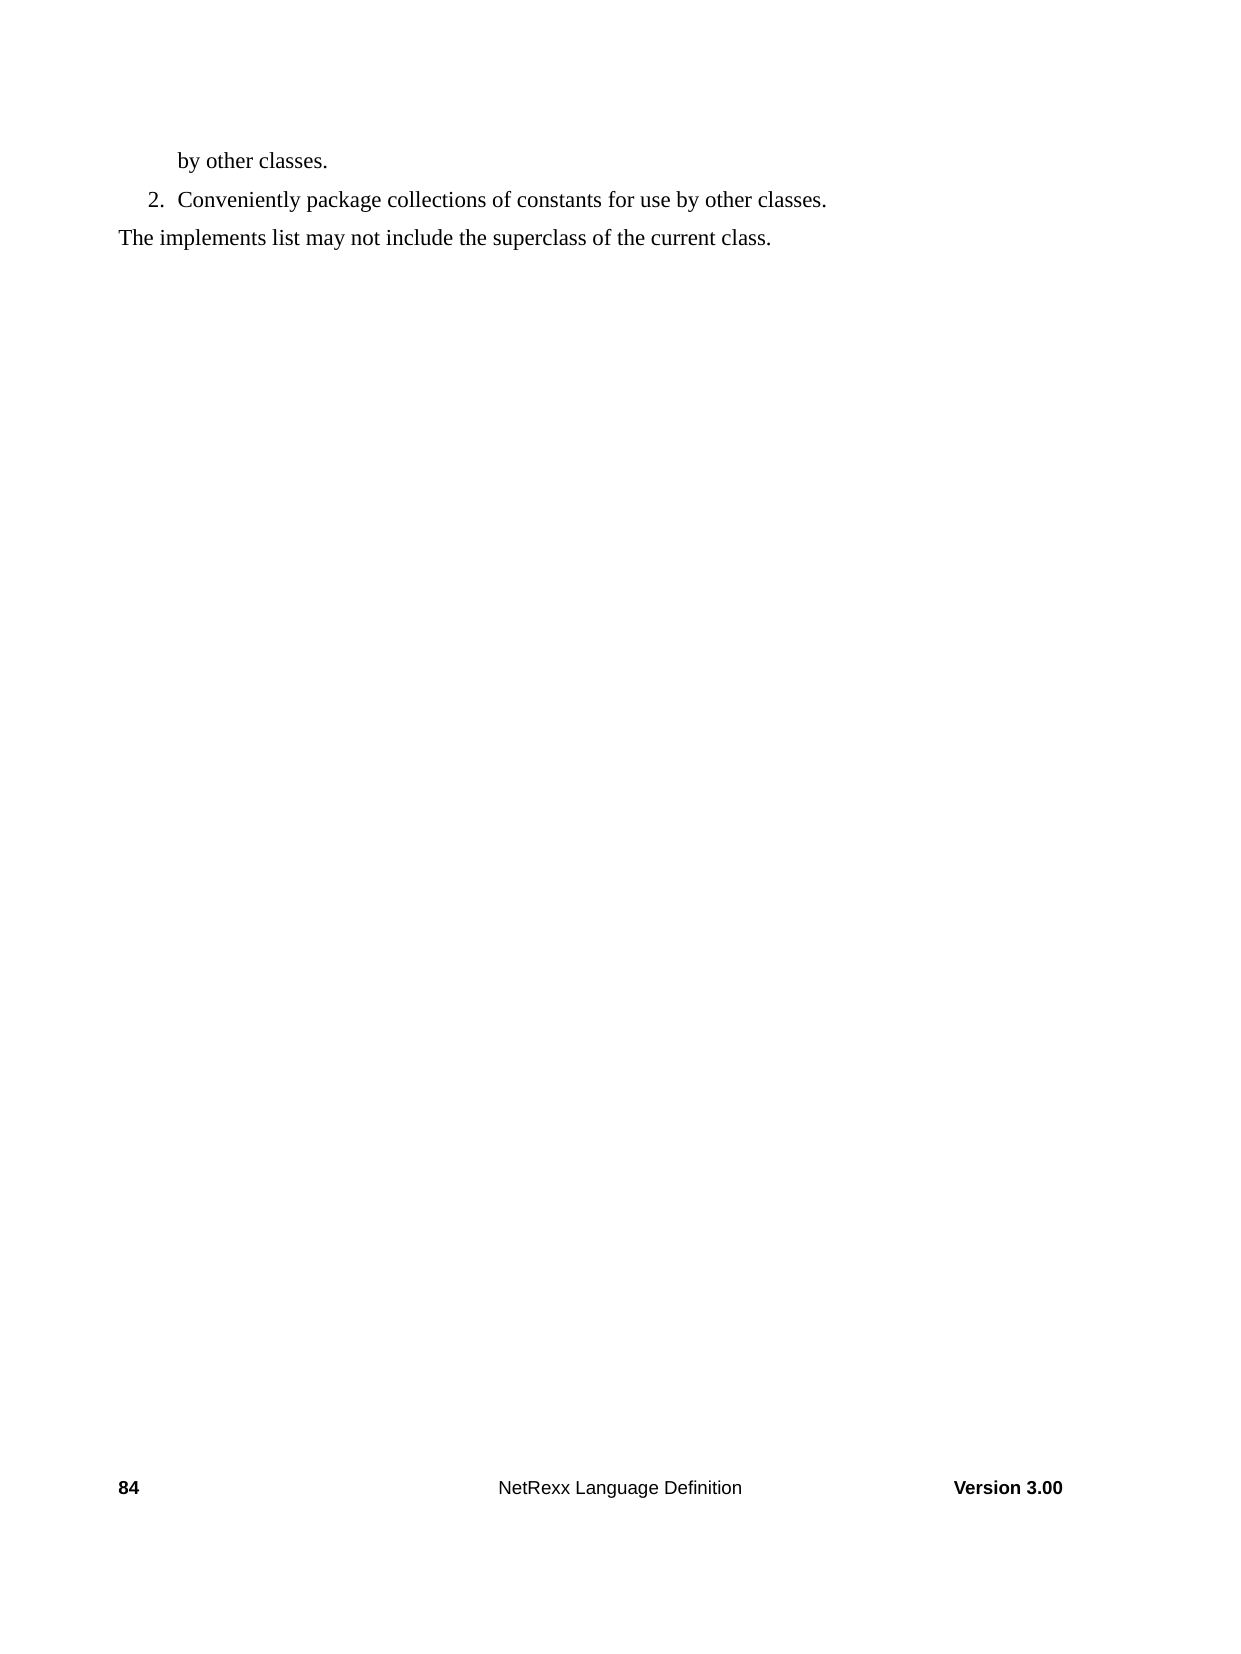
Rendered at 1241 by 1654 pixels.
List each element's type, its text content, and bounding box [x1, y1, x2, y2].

text The implements list may not include the superclass of the current class. [118, 224, 1063, 250]
list Conveniently package collections of constants for use by other classes. [148, 186, 1063, 212]
list by other classes. [148, 148, 1063, 174]
